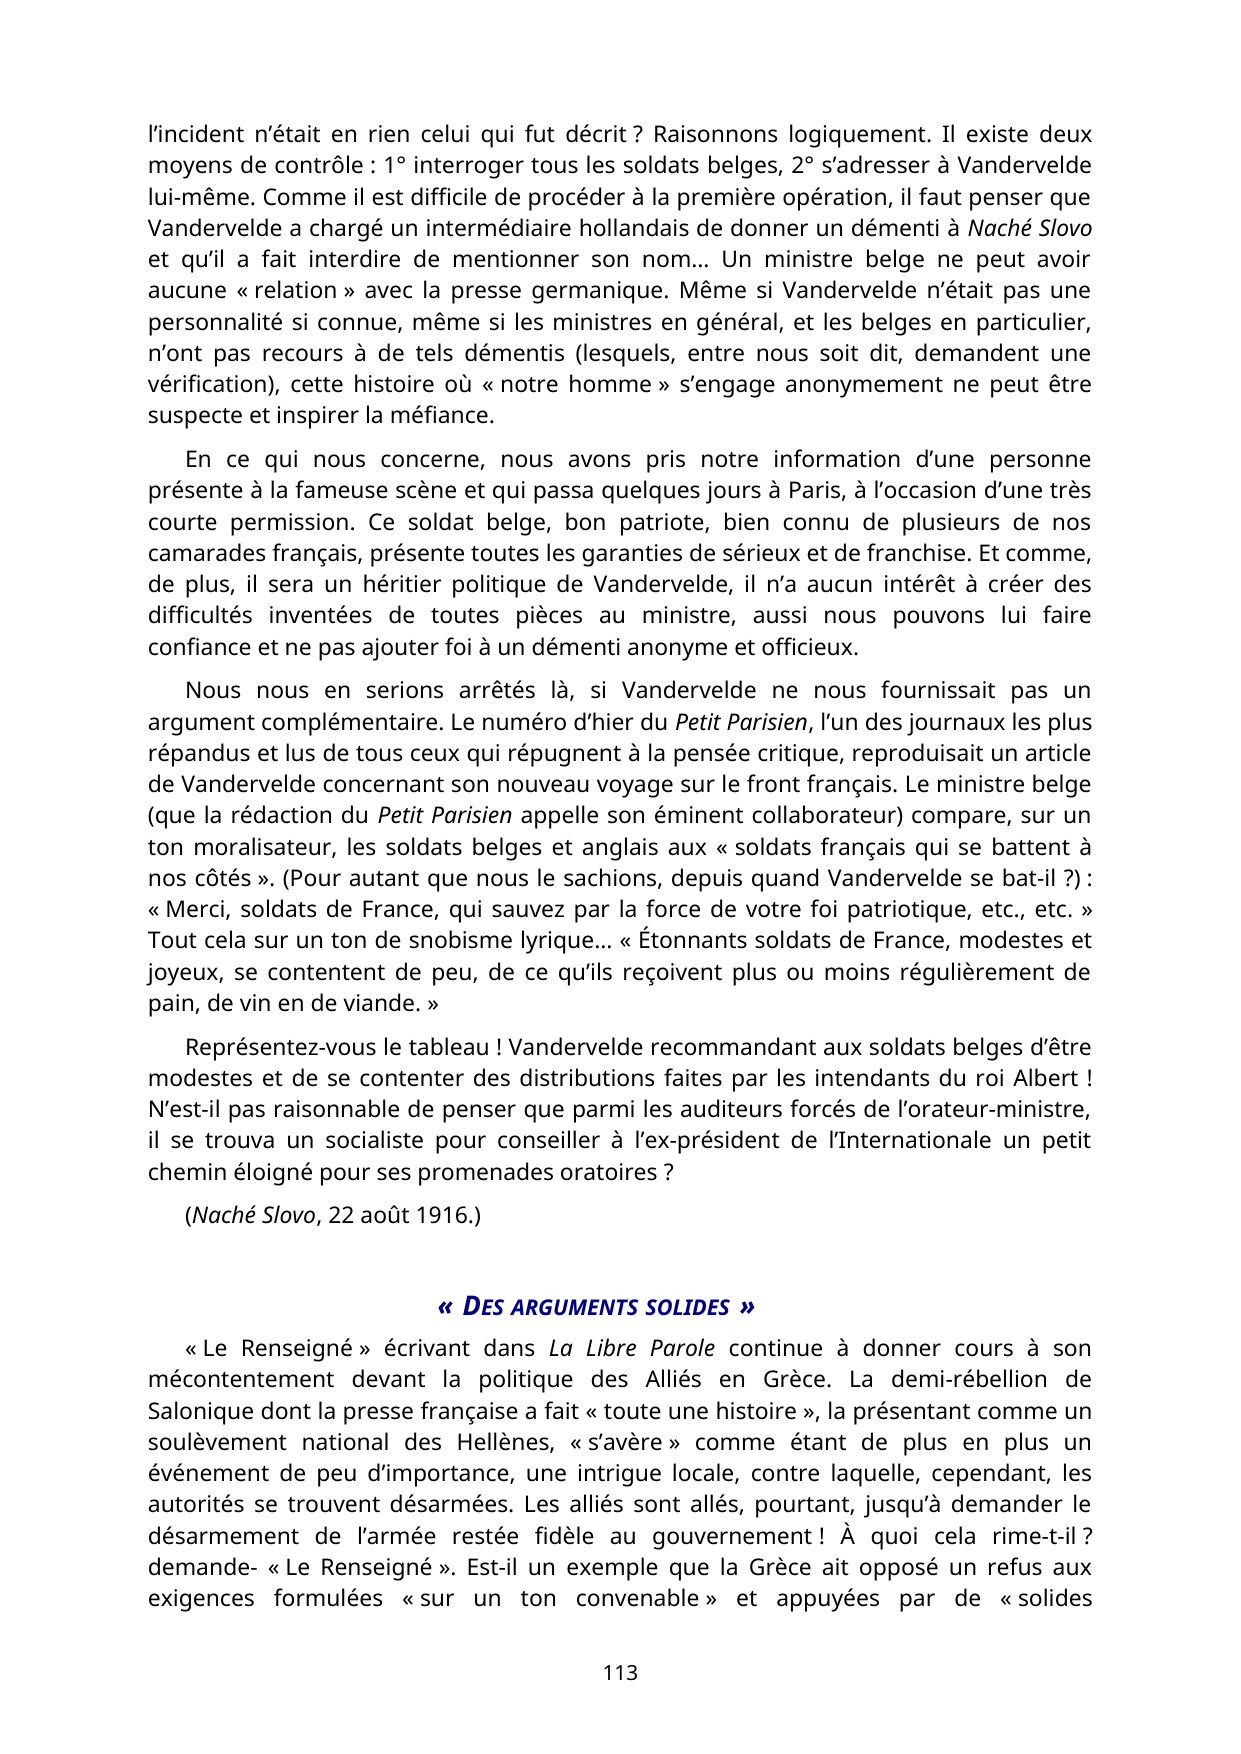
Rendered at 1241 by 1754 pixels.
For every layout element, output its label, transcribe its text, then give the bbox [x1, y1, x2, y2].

text « Des arguments solides » [96, 1287, 1093, 1324]
text Représentez-vous le tableau ! Vandervelde recommandant aux soldats belges d’être modestes et de se contenter des distributions faites par les intendants du roi Albert ! N’est-il pas raisonnable de penser que parmi les auditeurs forcés de l’orateur-ministre, il se trouva un socialiste pour conseiller à l’ex-président de l’Internationale un petit chemin éloigné pour ses promenades oratoires ? [148, 1031, 1093, 1187]
text l’incident n’était en rien celui qui fut décrit ? Raisonnons logiquement. Il existe deux moyens de contrôle : 1° interroger tous les soldats belges, 2° s’adresser à Vandervelde lui-même. Comme il est difficile de procéder à la première opération, il faut penser que Vandervelde a chargé un intermédiaire hollandais de donner un démenti à Naché Slovo et qu’il a fait interdire de mentionner son nom… Un ministre belge ne peut avoir aucune « relation » avec la presse germanique. Même si Vandervelde n’était pas une personnalité si connue, même si les ministres en général, et les belges en particulier, n’ont pas recours à de tels démentis (lesquels, entre nous soit dit, demandent une vérification), cette histoire où « notre homme » s’engage anonymement ne peut être suspecte et inspirer la méfiance. [148, 118, 1093, 431]
text En ce qui nous concerne, nous avons pris notre information d’une personne présente à la fameuse scène et qui passa quelques jours à Paris, à l’occasion d’une très courte permission. Ce soldat belge, bon patriote, bien connu de plusieurs de nos camarades français, présente toutes les garanties de sérieux et de franchise. Et comme, de plus, il sera un héritier politique de Vandervelde, il n’a aucun intérêt à créer des difficultés inventées de toutes pièces au ministre, aussi nous pouvons lui faire confiance et ne pas ajouter foi à un démenti anonyme et officieux. [148, 443, 1093, 662]
text (Naché Slovo, 22 août 1916.) [148, 1199, 1093, 1231]
text Nous nous en serions arrêtés là, si Vandervelde ne nous fournissait pas un argument complémentaire. Le numéro d’hier du Petit Parisien, l’un des journaux les plus répandus et lus de tous ceux qui répugnent à la pensée critique, reproduisait un article de Vandervelde concernant son nouveau voyage sur le front français. Le ministre belge (que la rédaction du Petit Parisien appelle son éminent collaborateur) compare, sur un ton moralisateur, les soldats belges et anglais aux « soldats français qui se battent à nos côtés ». (Pour autant que nous le sachions, depuis quand Vandervelde se bat-il ?) : « Merci, soldats de France, qui sauvez par la force de votre foi patriotique, etc., etc. » Tout cela sur un ton de snobisme lyrique… « Étonnants soldats de France, modestes et joyeux, se contentent de peu, de ce qu’ils reçoivent plus ou moins régulièrement de pain, de vin en de viande. » [148, 674, 1093, 1018]
text « Le Renseigné » écrivant dans La Libre Parole continue à donner cours à son mécontentement devant la politique des Alliés en Grèce. La demi-rébellion de Salonique dont la presse française a fait « toute une histoire », la présentant comme un soulèvement national des Hellènes, « s’avère » comme étant de plus en plus un événement de peu d’importance, une intrigue locale, contre laquelle, cependant, les autorités se trouvent désarmées. Les alliés sont allés, pourtant, jusqu’à demander le désarmement de l’armée restée fidèle au gouvernement ! À quoi cela rime-t-il ? demande- « Le Renseigné ». Est-il un exemple que la Grèce ait opposé un refus aux exigences formulées « sur un ton convenable » et appuyées par de « solides [148, 1332, 1093, 1613]
